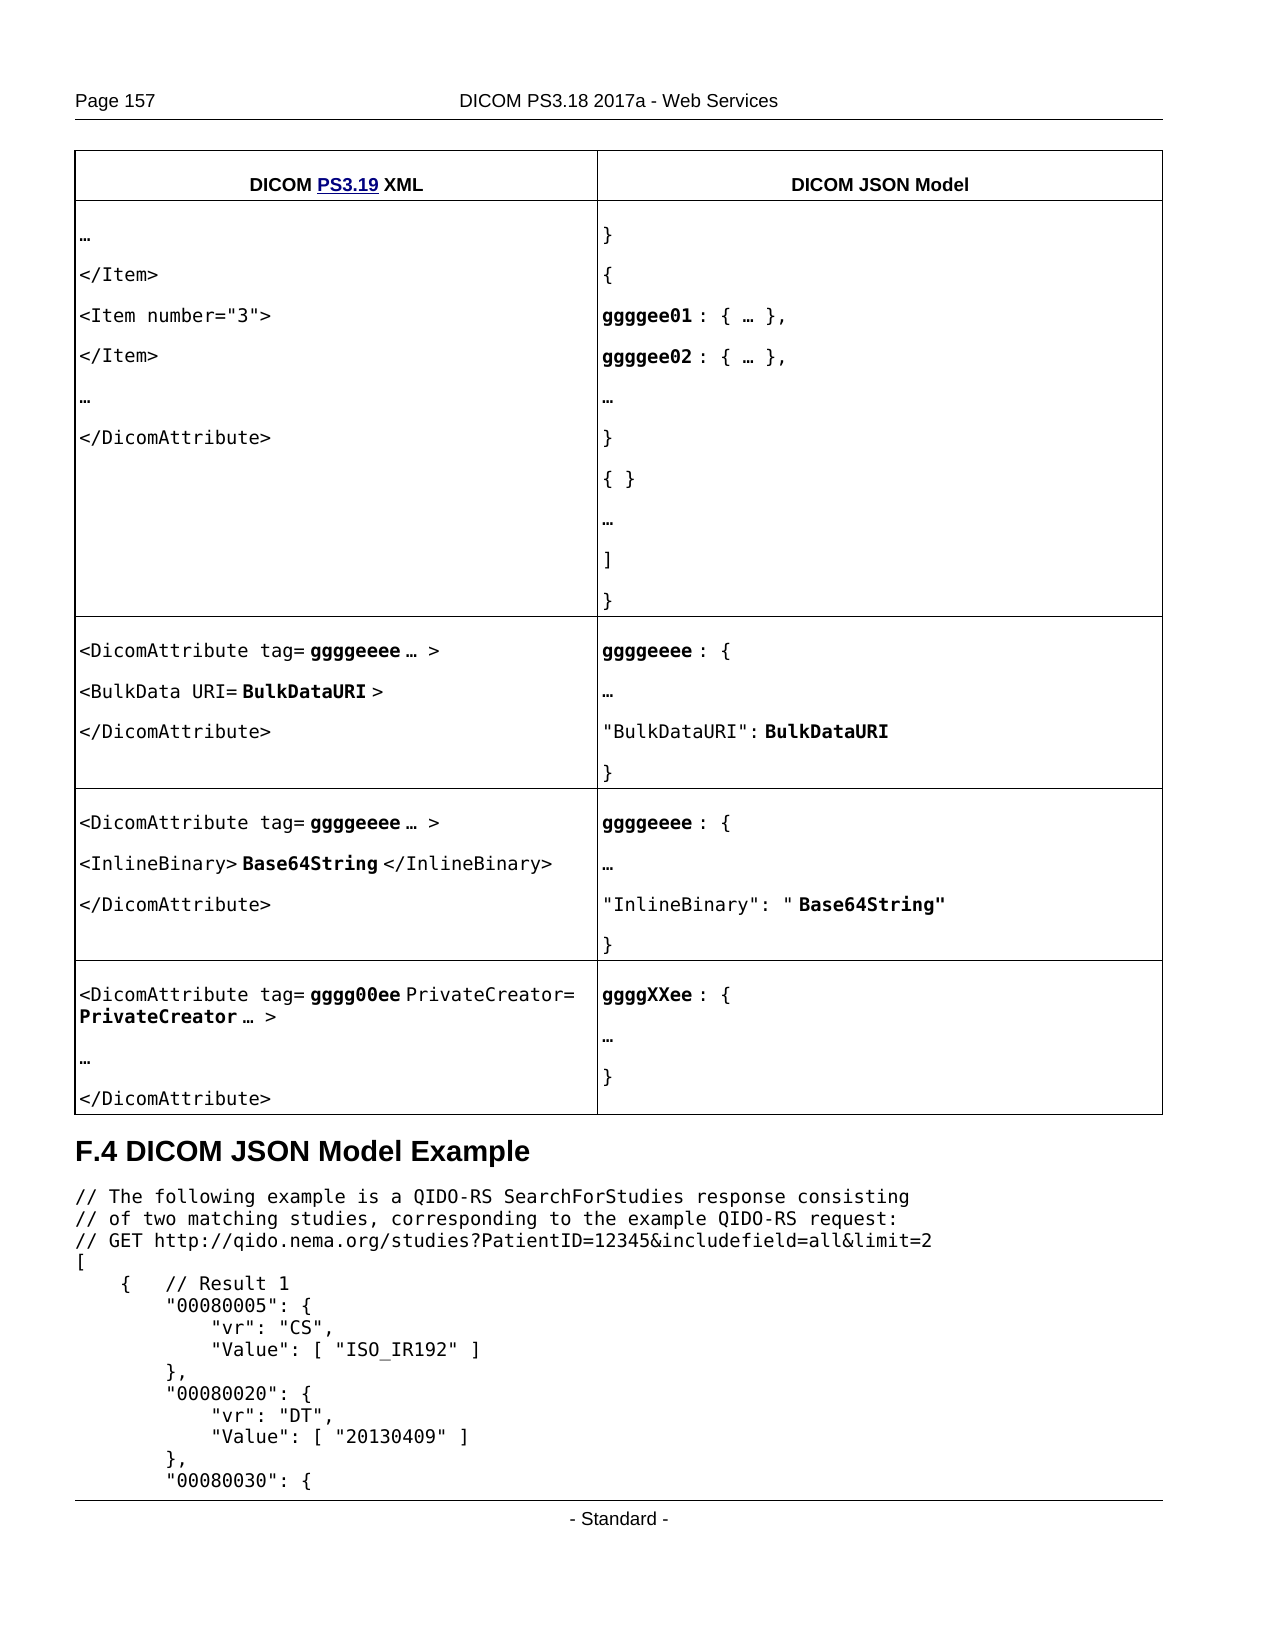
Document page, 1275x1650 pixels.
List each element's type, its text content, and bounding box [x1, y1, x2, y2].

table_header DICOM PS3.19 XML [76, 151, 597, 200]
table_cell ggggeeee : { … "BulkDataURI": BulkDataURI } [598, 617, 1162, 788]
text // The following example is a QIDO-RS SearchForStudies response consisting // of two matching studies, corresponding to the example QIDO-RS request: // GET http://qido.nema.org/studies?PatientID=12345&includefield=all&limit=2 [ { // Result 1 "00080005": { "vr": "CS", "Value": [ "ISO_IR192" ] }, "00080020": { "vr": "DT", "Value": [ "20130409" ] }, "00080030": { [75, 1186, 1162, 1492]
table_cell ggggXXee : { … } [598, 961, 1162, 1114]
table_cell … </Item> <Item number="3"> </Item> … </DicomAttribute> [76, 201, 597, 616]
table_cell <DicomAttribute tag= ggggeeee … > <BulkData URI= BulkDataURI > </DicomAttribute> [76, 617, 597, 788]
table_cell ggggeeee : { … "InlineBinary": " Base64String" } [598, 789, 1162, 960]
table_header DICOM JSON Model [598, 151, 1162, 200]
table_cell } { ggggee01 : { … }, ggggee02 : { … }, … } { } … ] } [598, 201, 1162, 616]
text F.4 DICOM JSON Model Example [75, 1134, 1162, 1167]
table_cell <DicomAttribute tag= ggggeeee … > <InlineBinary> Base64String </InlineBinary> </DicomAttribute> [76, 789, 597, 960]
table_cell <DicomAttribute tag= gggg00ee PrivateCreator= PrivateCreator … > … </DicomAttribute> [76, 961, 597, 1114]
